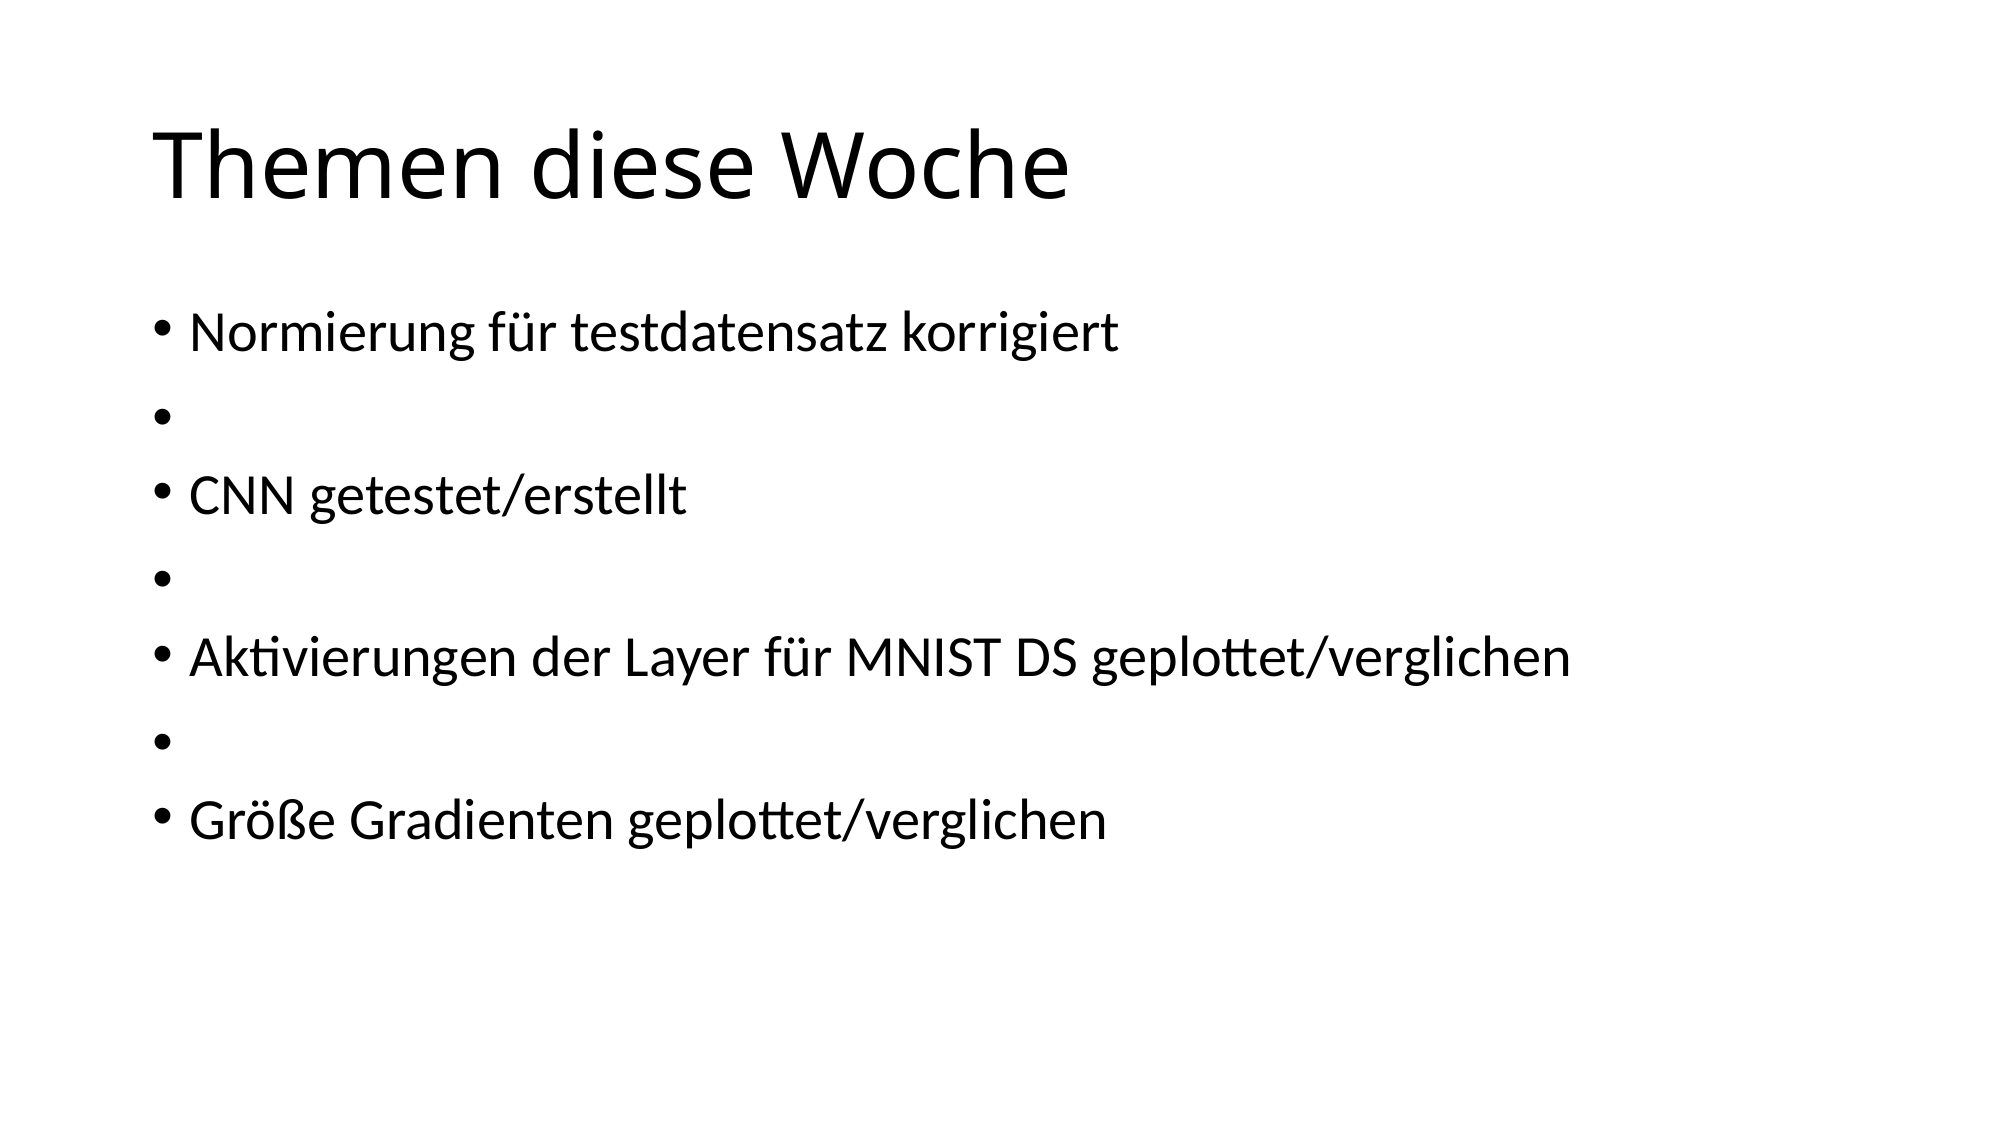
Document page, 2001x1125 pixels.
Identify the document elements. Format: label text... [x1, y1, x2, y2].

list Normierung für testdatensatz korrigiert CNN getestet/erstellt Aktivierungen der Layer für MNIST DS geplottet/verglichen Größe Gradienten geplottet/verglichen [137, 299, 1863, 1014]
title Themen diese Woche [137, 59, 1863, 278]
